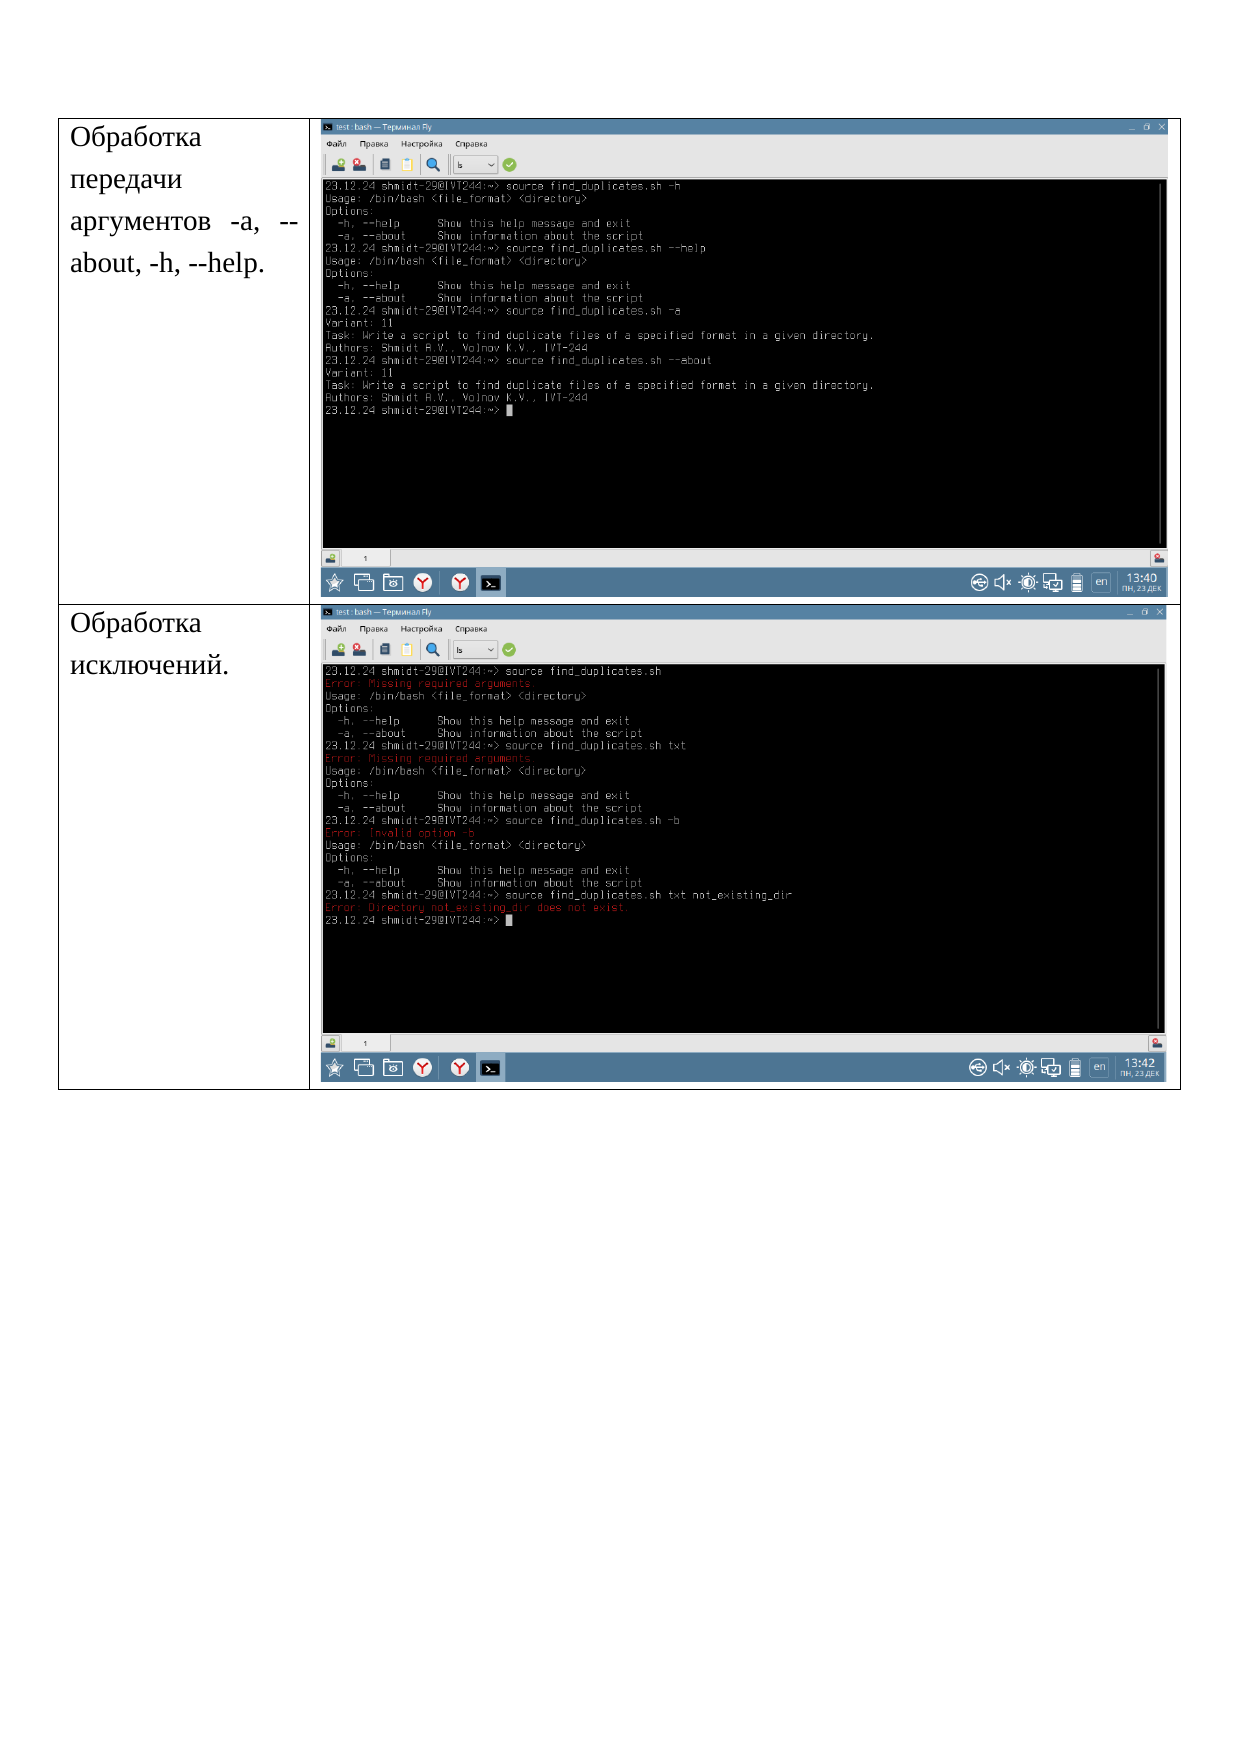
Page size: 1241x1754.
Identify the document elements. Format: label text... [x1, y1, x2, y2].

table_cell [310, 605, 1180, 1089]
table_cell Обработка передачи аргументов -a, --about, -h, --help. [59, 119, 309, 604]
table_cell [310, 119, 1180, 604]
table_cell Обработка исключений. [59, 605, 309, 1089]
